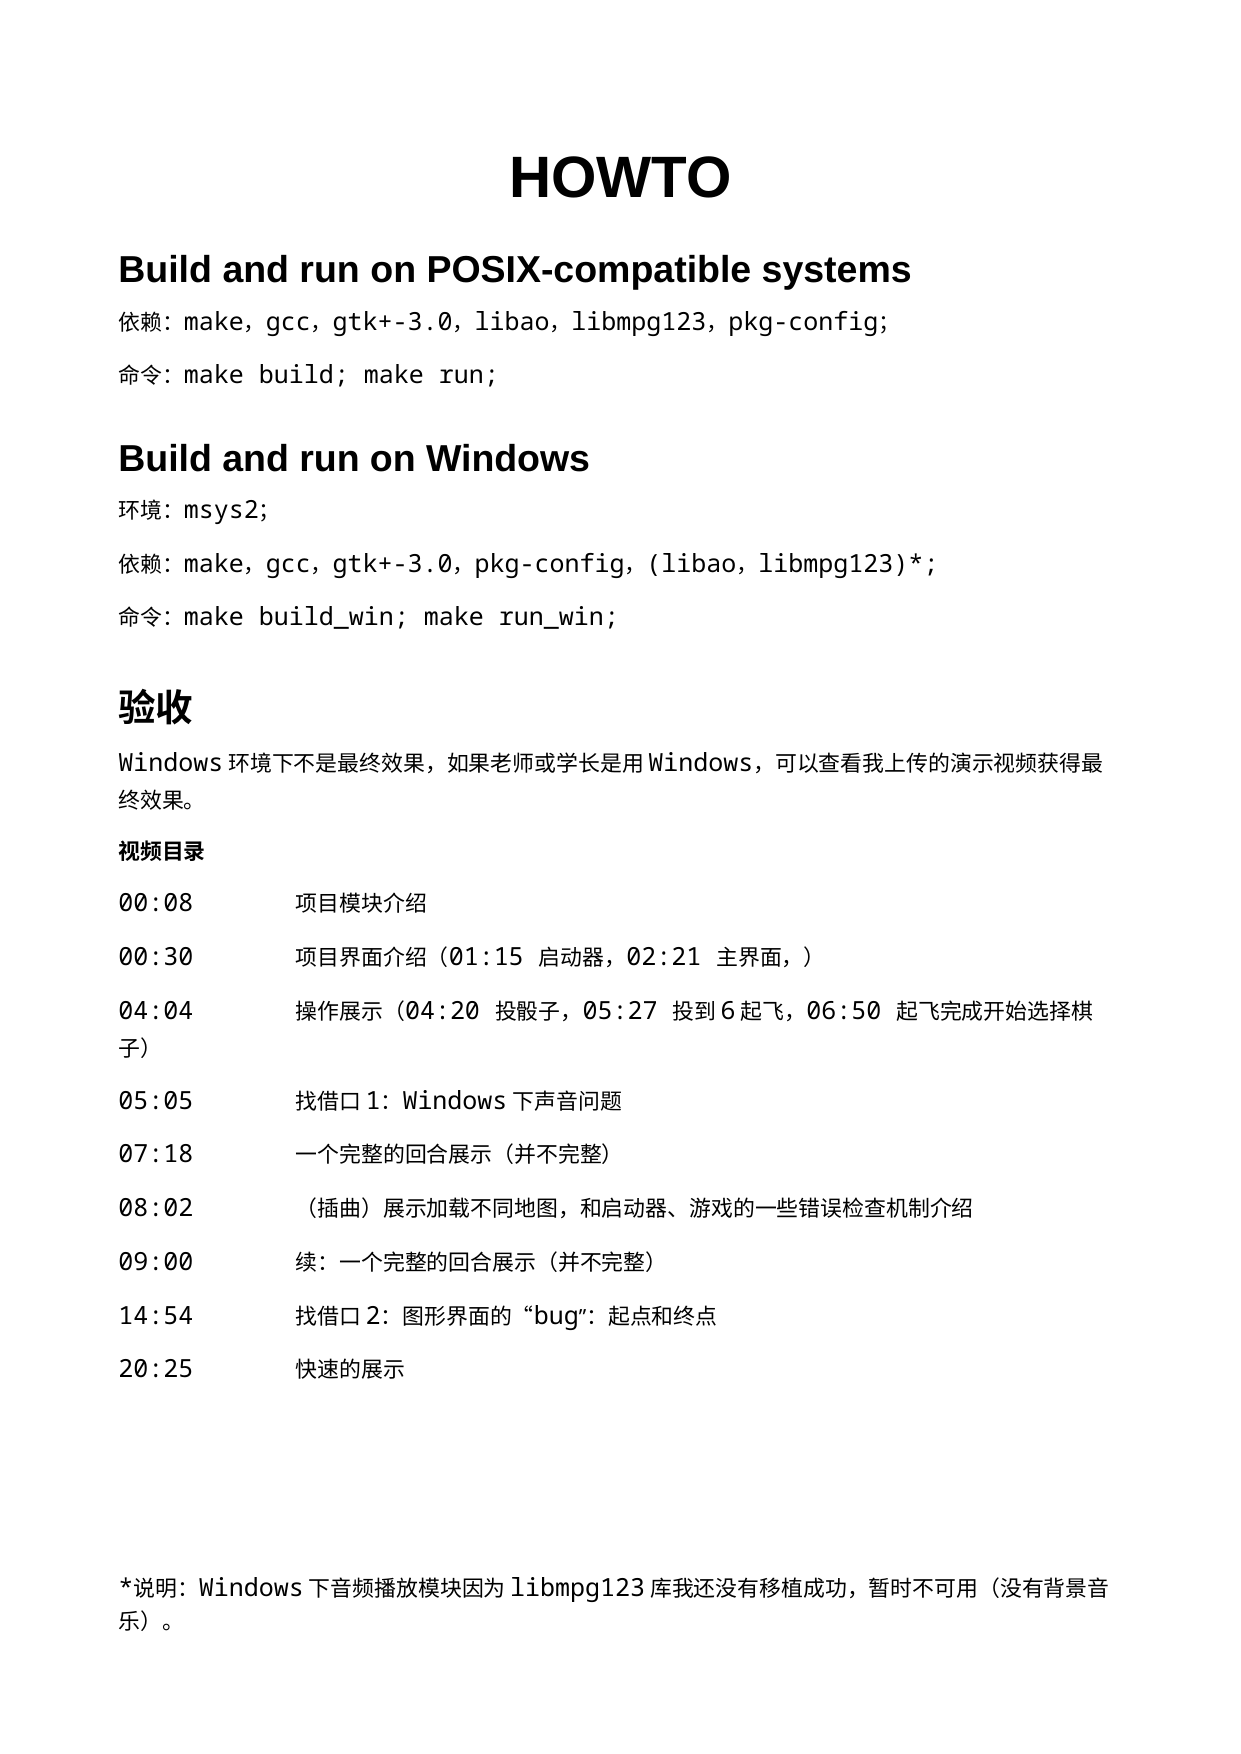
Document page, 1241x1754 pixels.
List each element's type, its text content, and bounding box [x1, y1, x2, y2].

text 环境：msys2； [118, 491, 1122, 526]
text 08:02 （插曲）展示加载不同地图，和启动器、游戏的一些错误检查机制介绍 [118, 1190, 1122, 1224]
text 07:18 一个完整的回合展示（并不完整） [118, 1136, 1122, 1170]
subtitle Build and run on POSIX-compatible systems [118, 248, 1122, 291]
text 09:00 续：一个完整的回合展示（并不完整） [118, 1243, 1122, 1278]
text 04:04 操作展示（04:20 投骰子，05:27 投到6起飞，06:50 起飞完成开始选择棋子） [118, 993, 1122, 1063]
title HOWTO [118, 143, 1122, 210]
text 视频目录 [118, 834, 1122, 866]
text 依赖：make，gcc，gtk+-3.0，pkg-config，(libao，libmpg123)*; [118, 545, 1122, 579]
subtitle Build and run on Windows [118, 436, 1122, 479]
text 依赖：make，gcc，gtk+-3.0，libao，libmpg123，pkg-config； [118, 303, 1122, 337]
text 20:25 快速的展示 [118, 1351, 1122, 1385]
text 命令：make build; make run; [118, 357, 1122, 391]
text 14:54 找借口2：图形界面的“bug”：起点和终点 [118, 1297, 1122, 1331]
text 命令：make build_win; make run_win; [118, 599, 1122, 633]
text 00:30 项目界面介绍（01:15 启动器，02:21 主界面，） [118, 939, 1122, 973]
text Windows环境下不是最终效果，如果老师或学长是用Windows，可以查看我上传的演示视频获得最终效果。 [118, 744, 1122, 815]
subtitle 验收 [118, 678, 1122, 732]
text 00:08 项目模块介绍 [118, 885, 1122, 919]
text 05:05 找借口1：Windows下声音问题 [118, 1082, 1122, 1116]
